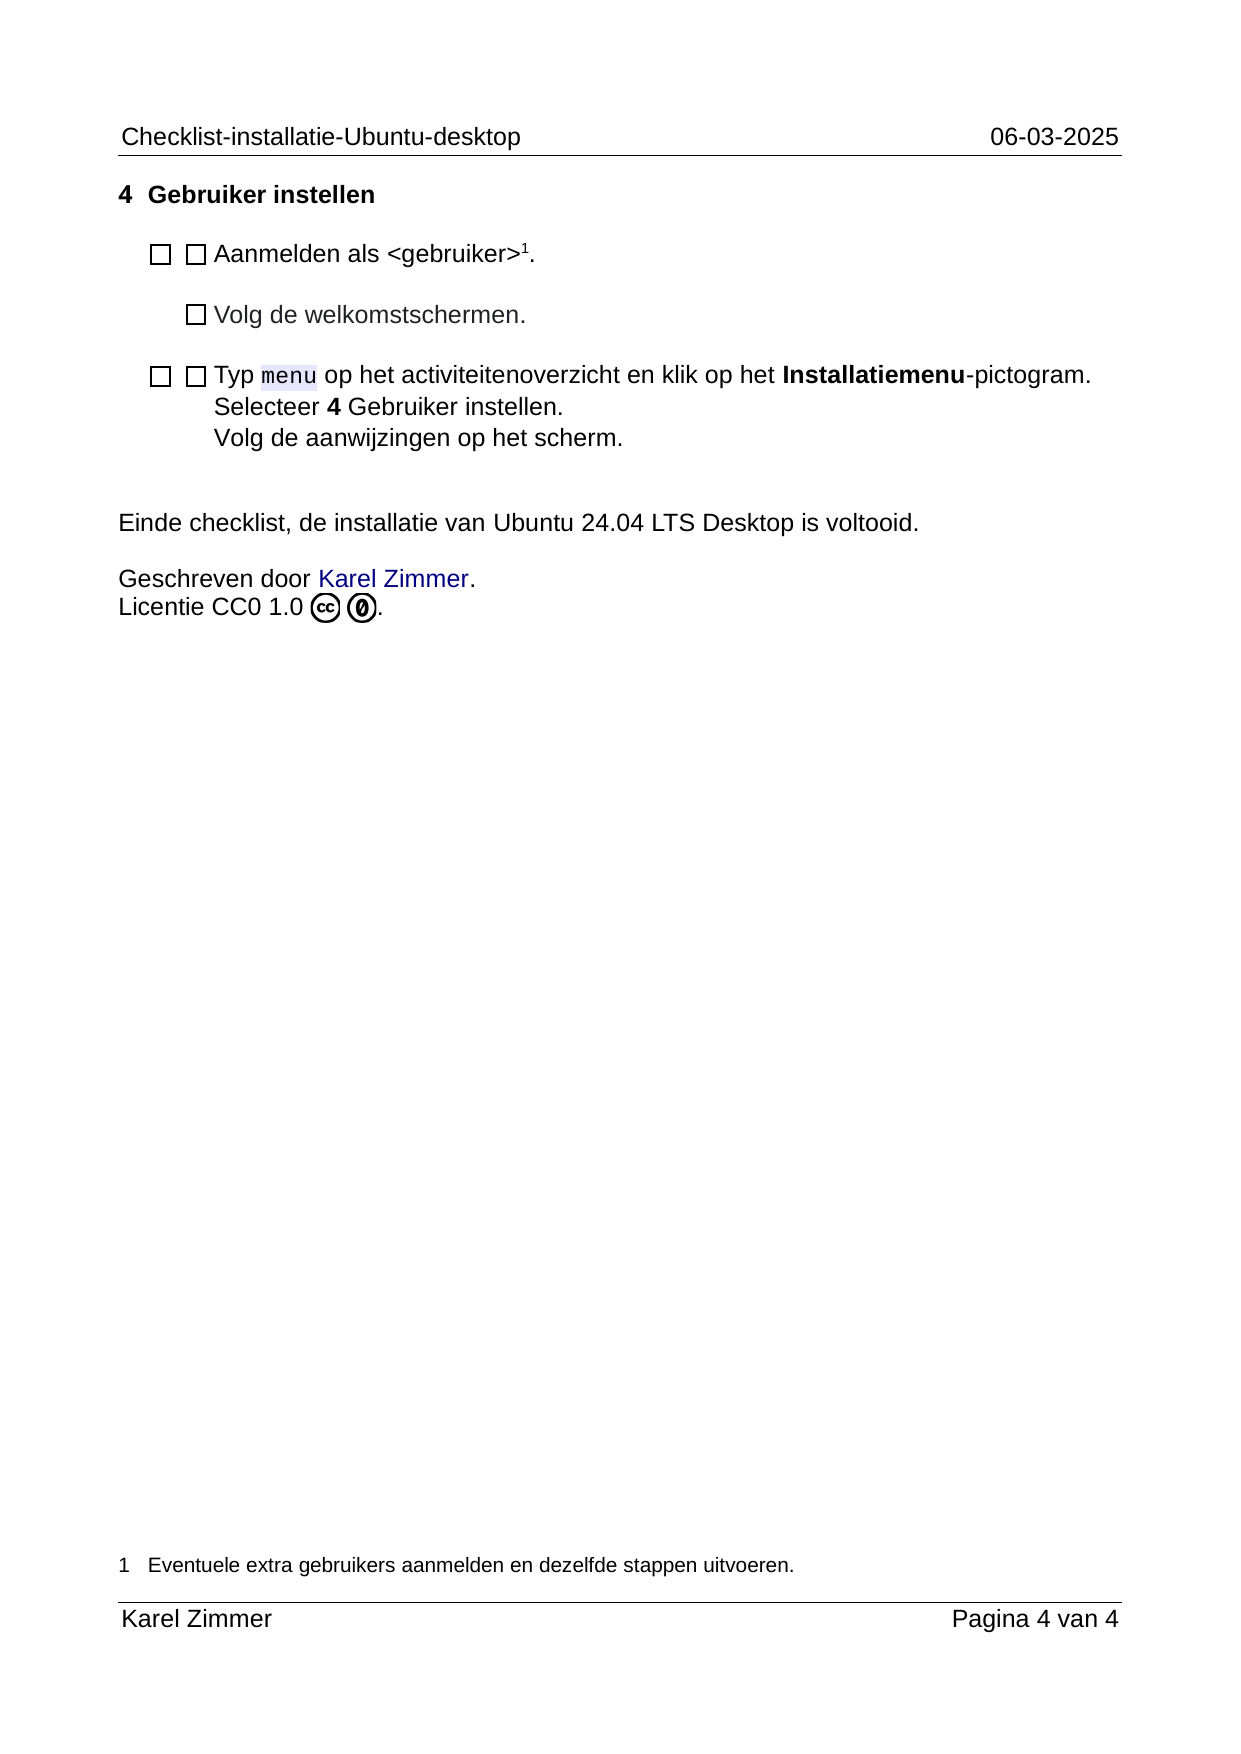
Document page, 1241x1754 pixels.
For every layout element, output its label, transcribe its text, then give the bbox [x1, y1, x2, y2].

picture [310, 593, 340, 623]
table_cell [177, 300, 213, 330]
list Gebruiker instellen [118, 177, 1122, 211]
table_cell [118, 392, 142, 422]
table_cell [142, 423, 177, 453]
table_cell [142, 330, 177, 360]
table_cell [142, 360, 177, 392]
table_cell Typ menu op het activiteitenoverzicht en klik op het Installatiemenu-pictogram. [213, 360, 1122, 392]
table_header Aanmelden als <gebruiker>. [213, 239, 1122, 269]
table_header [118, 239, 142, 269]
table_cell [118, 360, 142, 392]
table_cell [213, 330, 1122, 360]
table_cell Volg de aanwijzingen op het scherm. [213, 423, 1122, 453]
table_cell [177, 269, 213, 300]
table_cell Selecteer 4 Gebruiker instellen. [213, 392, 1122, 422]
table_header [177, 239, 213, 269]
table_cell [177, 360, 213, 392]
table_cell [177, 392, 213, 422]
picture [347, 593, 377, 623]
list Geschreven door Karel Zimmer. [118, 565, 1122, 593]
table_cell Volg de welkomstschermen. [213, 300, 1122, 330]
text Einde checklist, de installatie van Ubuntu 24.04 LTS Desktop is voltooid. [118, 509, 1122, 537]
list Licentie CC0 1.0 [118, 593, 310, 622]
table_cell [118, 300, 142, 330]
table_cell [177, 423, 213, 453]
list . [377, 593, 1122, 622]
table_cell [118, 423, 142, 453]
table_cell [142, 269, 177, 300]
table_cell [142, 392, 177, 422]
table_cell [177, 330, 213, 360]
table_cell [213, 269, 1122, 300]
table_cell [118, 269, 142, 300]
table_header [142, 239, 177, 269]
table_cell [118, 330, 142, 360]
table_cell [142, 300, 177, 330]
